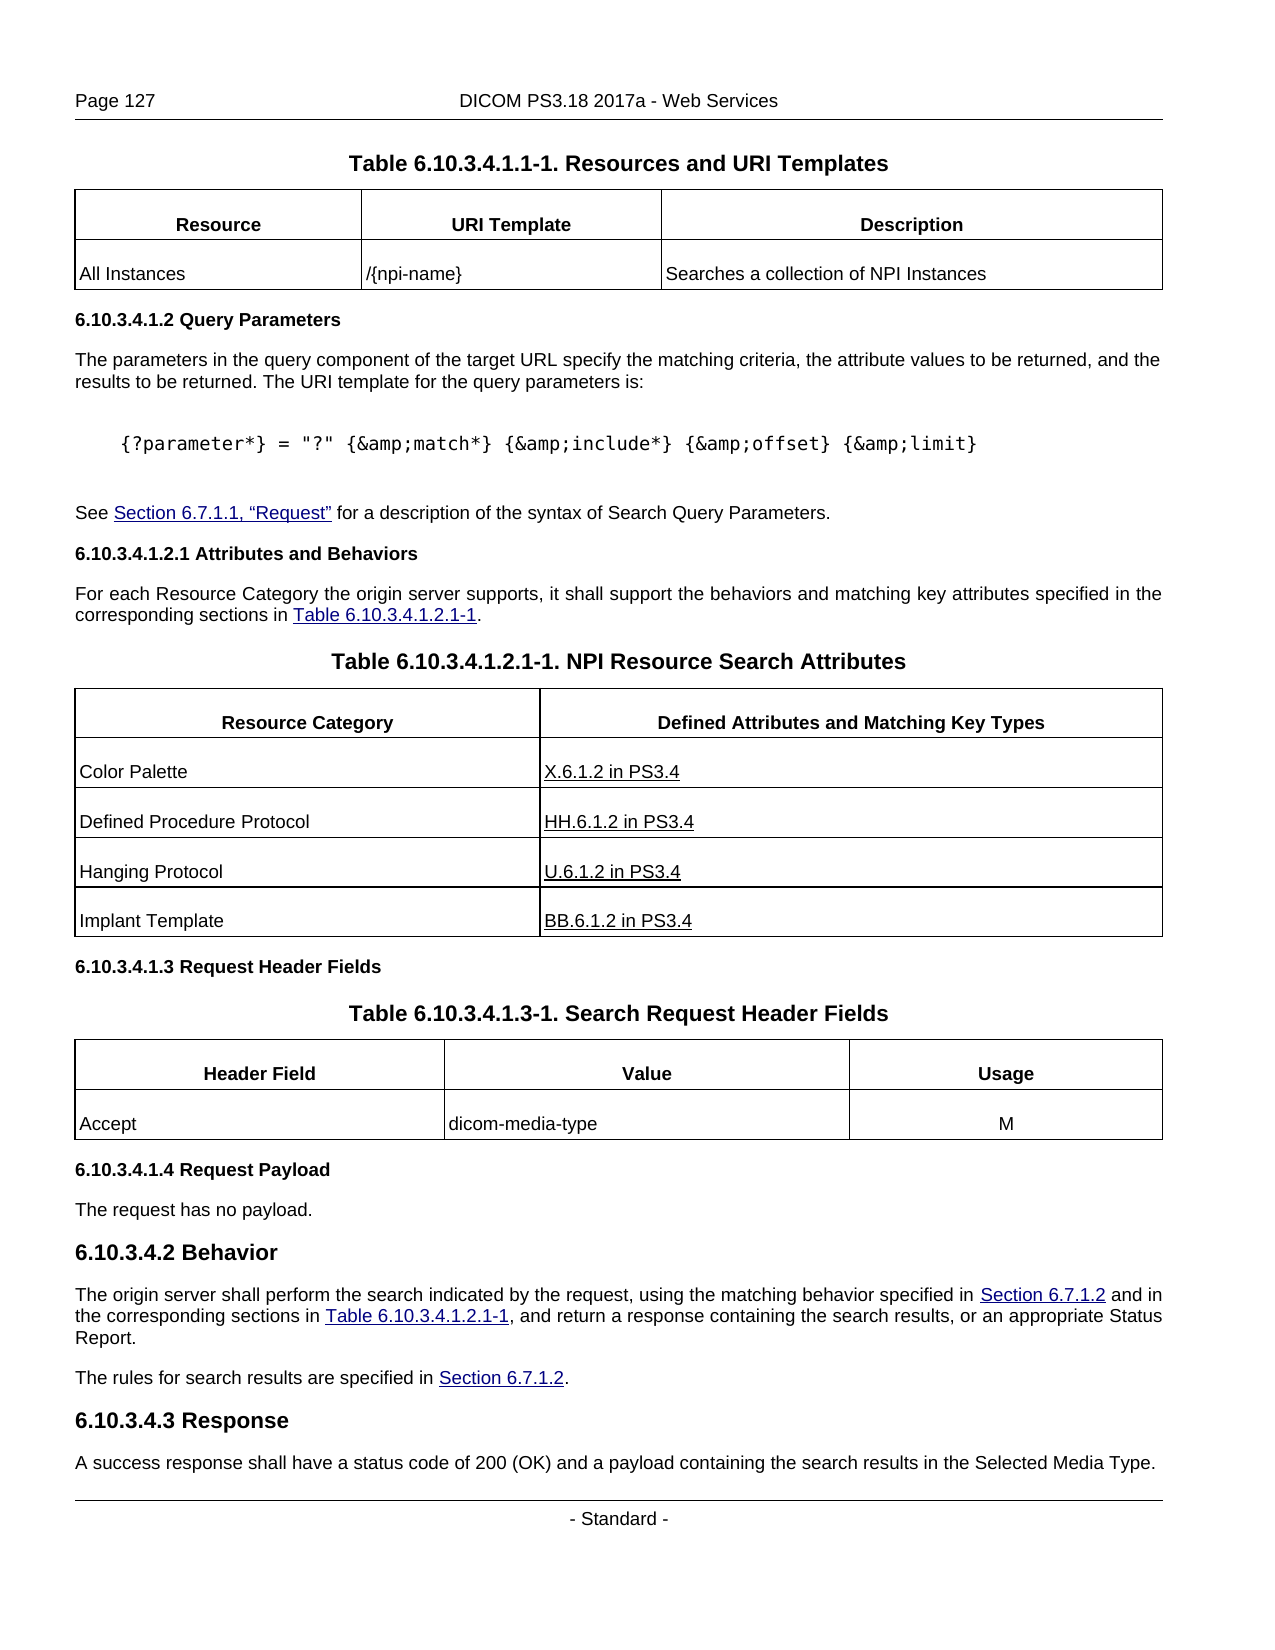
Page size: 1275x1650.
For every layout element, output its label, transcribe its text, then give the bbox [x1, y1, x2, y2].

table_cell Implant Template [76, 888, 539, 936]
text For each Resource Category the origin server supports, it shall support the behaviors and matching key attributes specified in the corresponding sections in Table 6.10.3.4.1.2.1-1. [75, 583, 1162, 626]
text Table 6.10.3.4.1.2.1-1. NPI Resource Search Attributes [75, 648, 1162, 674]
table_cell Searches a collection of NPI Instances [662, 240, 1162, 289]
table_header Defined Attributes and Matching Key Types [541, 689, 1162, 737]
table_cell X.6.1.2 in PS3.4 [541, 738, 1162, 787]
text Table 6.10.3.4.1.1-1. Resources and URI Templates [75, 150, 1162, 176]
table_cell U.6.1.2 in PS3.4 [541, 838, 1162, 886]
text 6.10.3.4.1.3 Request Header Fields [75, 956, 1162, 977]
table_header Description [662, 190, 1162, 239]
text 6.10.3.4.1.2 Query Parameters [75, 308, 1162, 330]
table_cell Defined Procedure Protocol [76, 788, 539, 837]
table_header URI Template [362, 190, 661, 239]
table_cell Hanging Protocol [76, 838, 539, 886]
text A success response shall have a status code of 200 (OK) and a payload containing the search results in the Selected Media Type. [75, 1452, 1162, 1473]
table_header Usage [850, 1040, 1162, 1089]
table_header Value [445, 1040, 849, 1089]
text 6.10.3.4.1.4 Request Payload [75, 1158, 1162, 1180]
text 6.10.3.4.2 Behavior [75, 1239, 1162, 1265]
table_cell BB.6.1.2 in PS3.4 [541, 888, 1162, 936]
text 6.10.3.4.1.2.1 Attributes and Behaviors [75, 542, 1162, 564]
table_cell Accept [76, 1090, 444, 1139]
table_cell HH.6.1.2 in PS3.4 [541, 788, 1162, 837]
table_cell /{npi-name} [362, 240, 661, 289]
text The parameters in the query component of the target URL specify the matching criteria, the attribute values to be returned, and the results to be returned. The URI template for the query parameters is: [75, 349, 1162, 392]
table_cell Color Palette [76, 738, 539, 787]
text See Section 6.7.1.1, “Request” for a description of the syntax of Search Query Parameters. [75, 502, 1162, 523]
table_header Resource [76, 190, 361, 239]
text The request has no payload. [75, 1199, 1162, 1220]
table_cell All Instances [76, 240, 361, 289]
table_header Header Field [76, 1040, 444, 1089]
table_cell dicom-media-type [445, 1090, 849, 1139]
table_header Resource Category [76, 689, 539, 737]
text The rules for search results are specified in Section 6.7.1.2. [75, 1367, 1162, 1389]
text {?parameter*} = "?" {&amp;match*} {&amp;include*} {&amp;offset} {&amp;limit} [75, 411, 1162, 483]
table_cell M [850, 1090, 1162, 1139]
text The origin server shall perform the search indicated by the request, using the matching behavior specified in Section 6.7.1.2 and in the corresponding sections in Table 6.10.3.4.1.2.1-1, and return a response containing the search results, or an appropriate Status Report. [75, 1284, 1162, 1348]
text 6.10.3.4.3 Response [75, 1407, 1162, 1433]
text Table 6.10.3.4.1.3-1. Search Request Header Fields [75, 1000, 1162, 1026]
